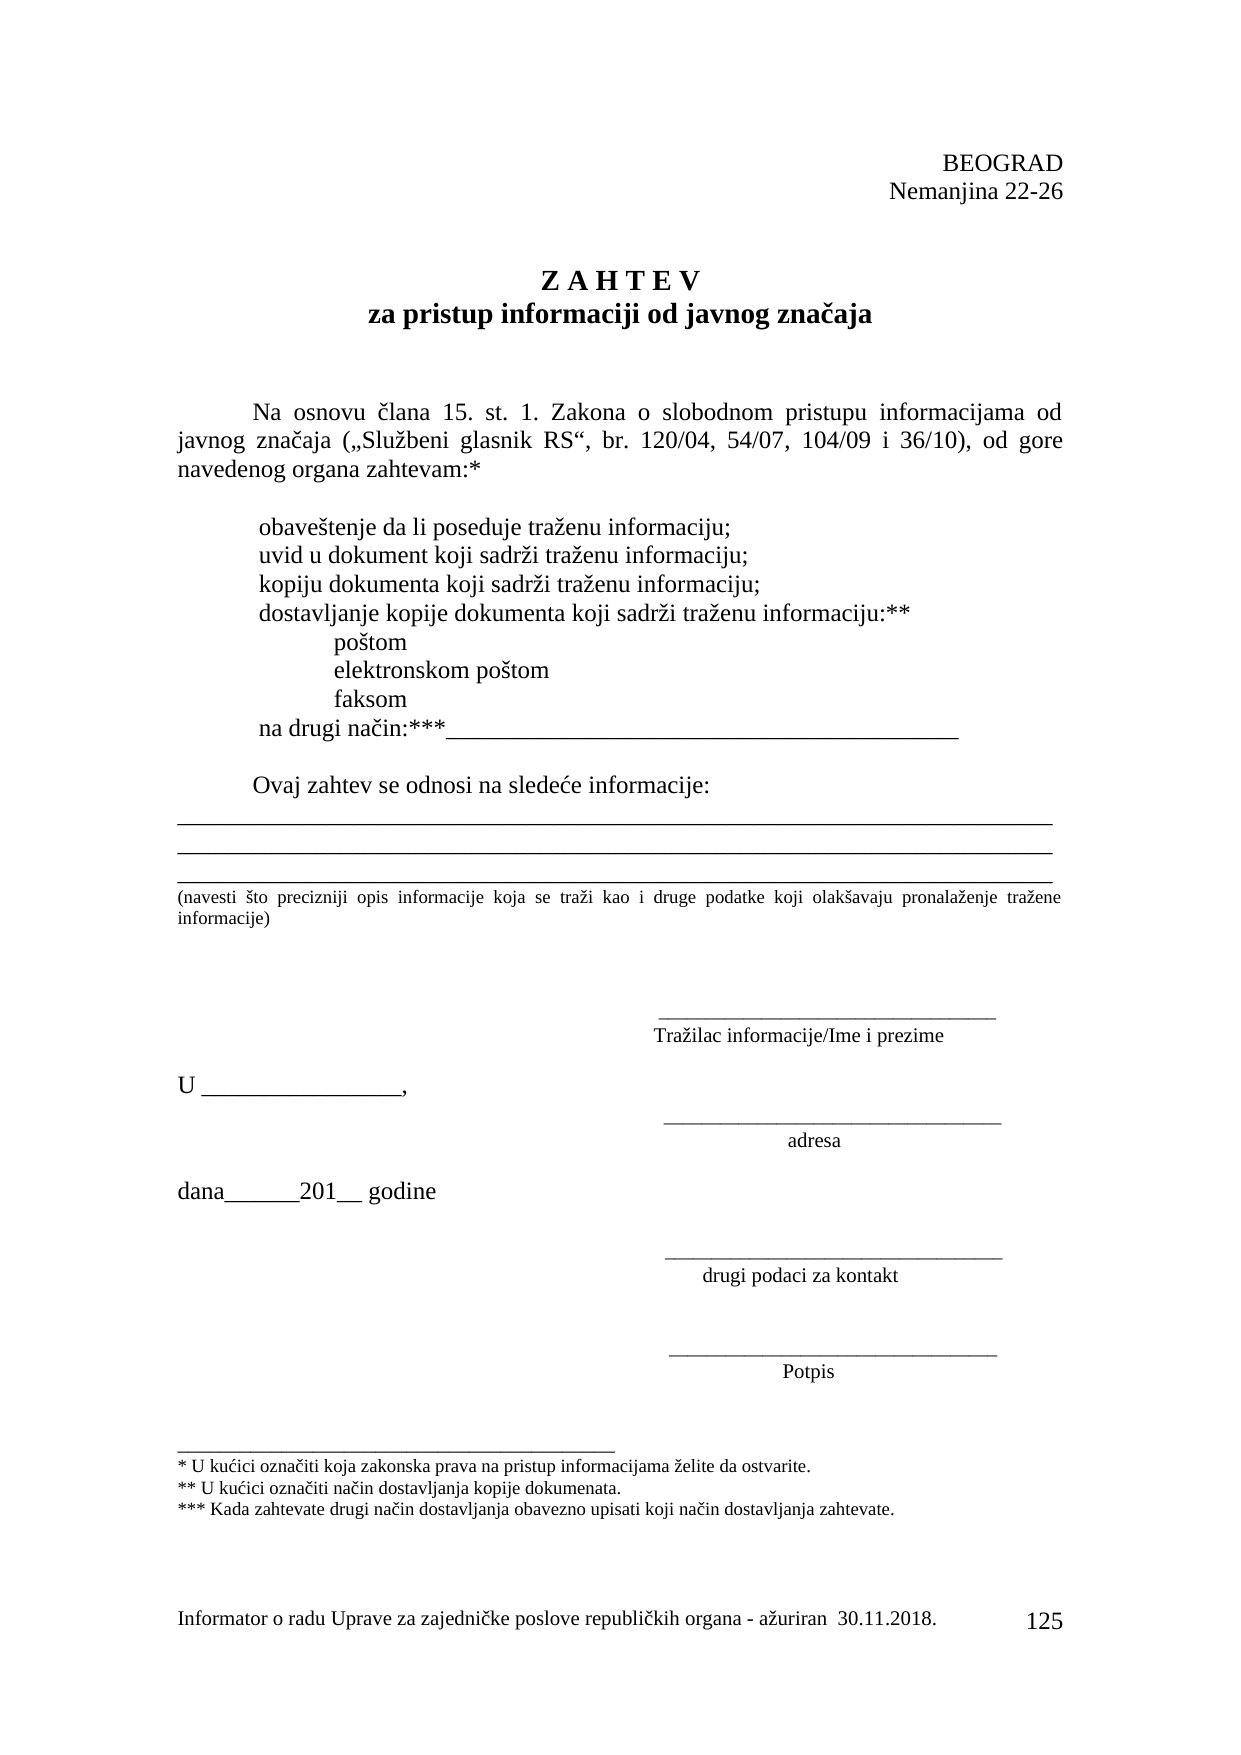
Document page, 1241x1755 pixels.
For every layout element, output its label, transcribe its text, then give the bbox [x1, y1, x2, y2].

text ⁫ uvid u dokument koji sadrži traženu informaciju; [177, 541, 1063, 569]
text za pristup informaciji od javnog značaja [177, 296, 1063, 330]
text BEOGRAD [177, 148, 1063, 176]
text adresa [177, 1128, 1063, 1152]
text Z A H T E V [177, 263, 1063, 296]
text *** Kada zahtevate drugi način dostavlјanja obavezno upisati koji način dostavlјanja zahtevate. [177, 1498, 1063, 1520]
text __________________________________________________________________________________________________________________________________________________________________________________________________________________ [177, 799, 1063, 886]
text Na osnovu člana 15. st. 1. Zakona o slobodnom pristupu informacijama od javnog značaja („Službeni glasnik RS“, br. 120/04, 54/07, 104/09 i 36/10), od gore navedenog organa zahtevam:* [177, 397, 1063, 483]
text Nemanjina 22-26 [177, 176, 1063, 205]
text Tražilac informacije/Ime i prezime [177, 1022, 1063, 1047]
text Potpis [177, 1359, 1063, 1383]
text ** U kućici označiti način dostavlјanja kopije dokumenata. [177, 1477, 1063, 1498]
text ⁫ elektronskom poštom [252, 656, 1063, 684]
text (navesti što precizniji opis informacije koja se traži kao i druge podatke koji olakšavaju pronalaženje tražene informacije) [177, 886, 1063, 929]
text dana______201__ godine ____________________________________ [177, 1176, 1063, 1262]
text ⁫ poštom [252, 627, 1063, 656]
text ___________________________________ [177, 1311, 1063, 1359]
text ⁫ faksom [252, 684, 1063, 713]
text ____________________________________ [552, 974, 1063, 1022]
text U ________________, ____________________________________ [177, 1071, 1063, 1128]
text * U kućici označiti koja zakonska prava na pristup informacijama želite da ostvarite. [177, 1455, 1063, 1477]
text ⁫ obaveštenje da li poseduje traženu informaciju; [177, 512, 1063, 541]
text __________________________________________ [177, 1431, 1063, 1455]
text drugi podaci za kontakt [177, 1262, 1063, 1287]
text Ovaj zahtev se odnosi na sledeće informacije: [177, 771, 1063, 799]
text ⁫ dostavlјanje kopije dokumenta koji sadrži traženu informaciju:** [177, 598, 1063, 627]
text ⁫ kopiju dokumenta koji sadrži traženu informaciju; [177, 569, 1063, 598]
text ⁫ na drugi način:***_________________________________________ [177, 713, 1063, 742]
